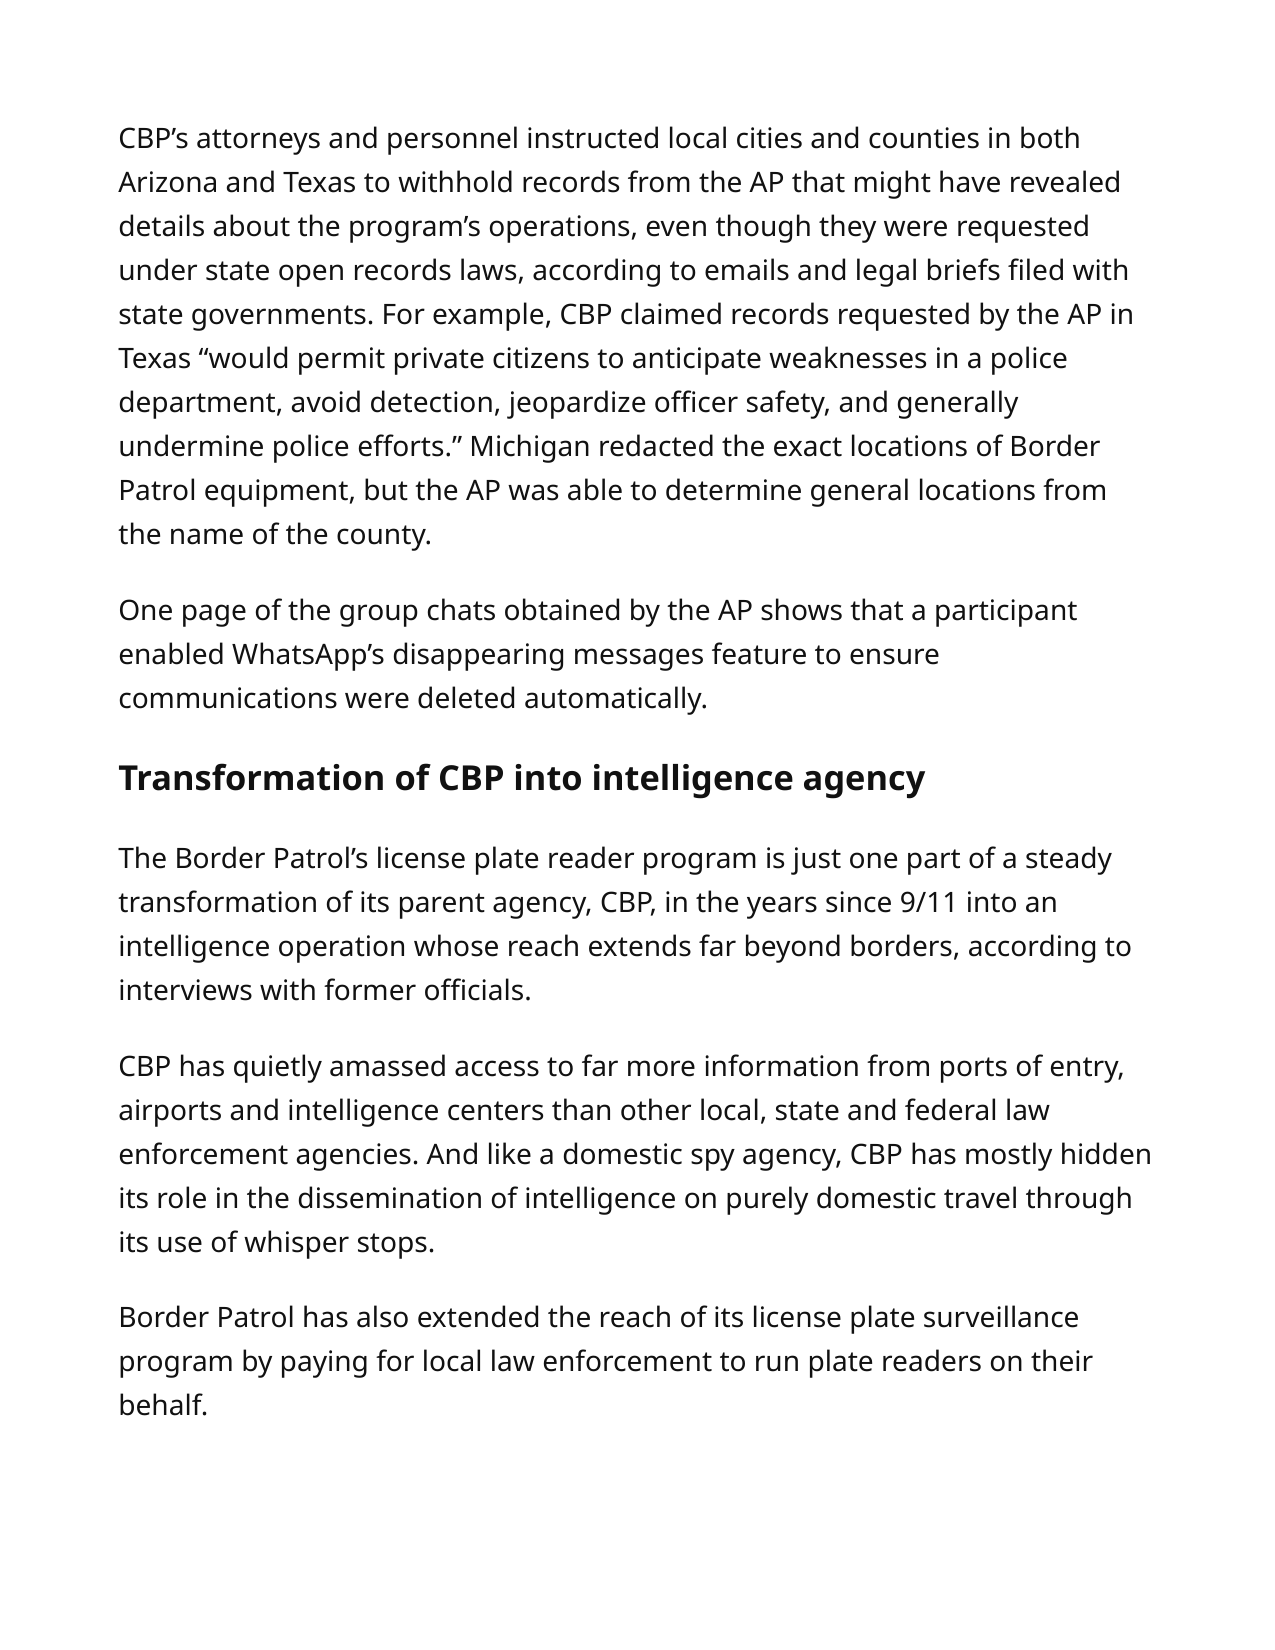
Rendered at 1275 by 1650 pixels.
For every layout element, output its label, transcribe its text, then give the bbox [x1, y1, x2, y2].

subtitle Transformation of CBP into intelligence agency [118, 753, 1157, 800]
text One page of the group chats obtained by the AP shows that a participant enabled WhatsApp’s disappearing messages feature to ensure communications were deleted automatically. [118, 590, 1157, 716]
text CBP’s attorneys and personnel instructed local cities and counties in both Arizona and Texas to withhold records from the AP that might have revealed details about the program’s operations, even though they were requested under state open records laws, according to emails and legal briefs filed with state governments. For example, CBP claimed records requested by the AP in Texas “would permit private citizens to anticipate weaknesses in a police department, avoid detection, jeopardize officer safety, and generally undermine police efforts.” Michigan redacted the exact locations of Border Patrol equipment, but the AP was able to determine general locations from the name of the county. [118, 118, 1157, 553]
text The Border Patrol’s license plate reader program is just one part of a steady transformation of its parent agency, CBP, in the years since 9/11 into an intelligence operation whose reach extends far beyond borders, according to interviews with former officials. [118, 838, 1157, 1009]
text Border Patrol has also extended the reach of its license plate surveillance program by paying for local law enforcement to run plate readers on their behalf. [118, 1298, 1157, 1424]
text CBP has quietly amassed access to far more information from ports of entry, airports and intelligence centers than other local, state and federal law enforcement agencies. And like a domestic spy agency, CBP has mostly hidden its role in the dissemination of intelligence on purely domestic travel through its use of whisper stops. [118, 1046, 1157, 1261]
